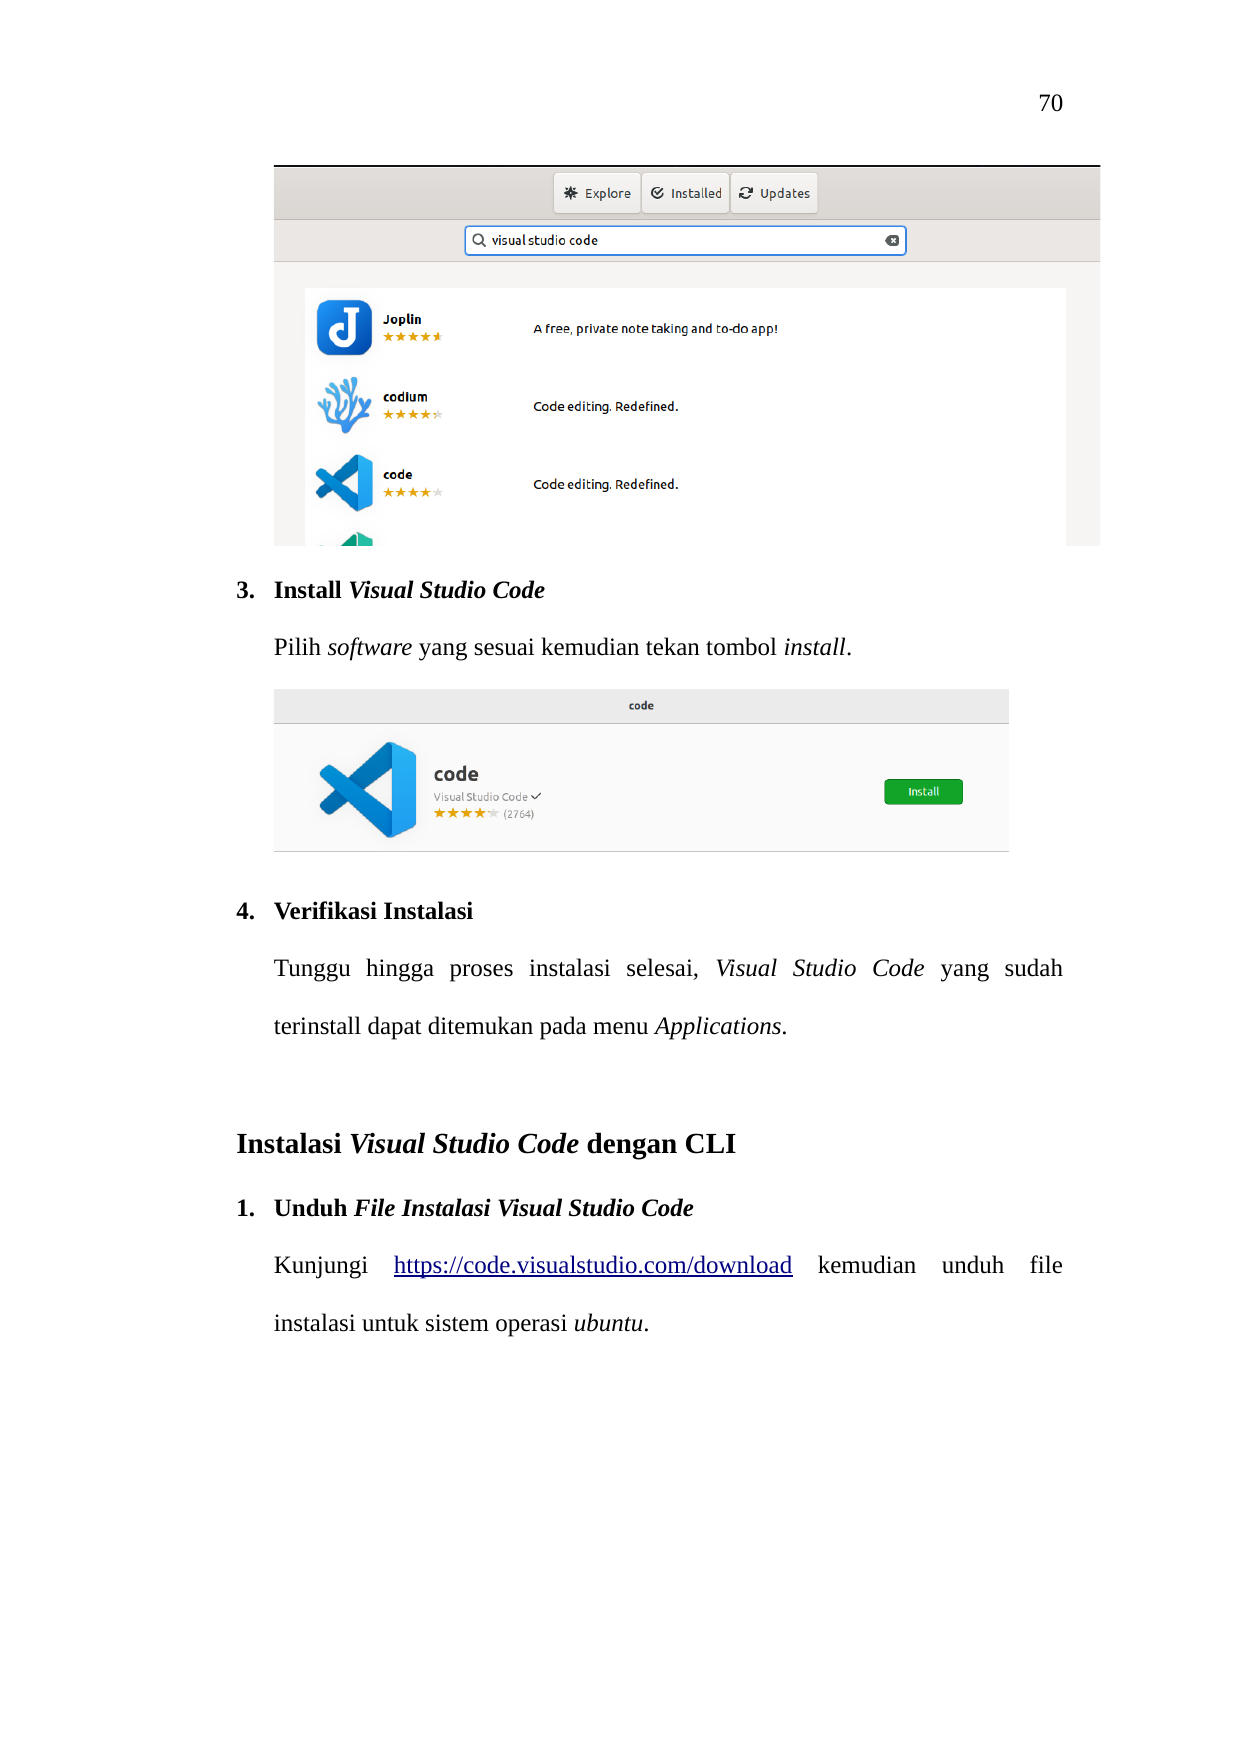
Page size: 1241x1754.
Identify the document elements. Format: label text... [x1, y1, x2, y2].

list Install Visual Studio Code [236, 575, 1063, 603]
list Tunggu hingga proses instalasi selesai, Visual Studio Code yang sudah terinstall dapat ditemukan pada menu Applications. [236, 953, 1063, 1039]
list Verifikasi Instalasi [236, 896, 1063, 924]
list Unduh File Instalasi Visual Studio Code [236, 1193, 1063, 1222]
list Kunjungi https://code.visualstudio.com/download kemudian unduh file instalasi untuk sistem operasi ubuntu. [236, 1250, 1063, 1337]
picture [273, 689, 1009, 704]
text Instalasi Visual Studio Code dengan CLI [236, 1126, 1063, 1159]
picture [273, 165, 1101, 546]
list Pilih software yang sesuai kemudian tekan tombol install. [236, 632, 1063, 661]
